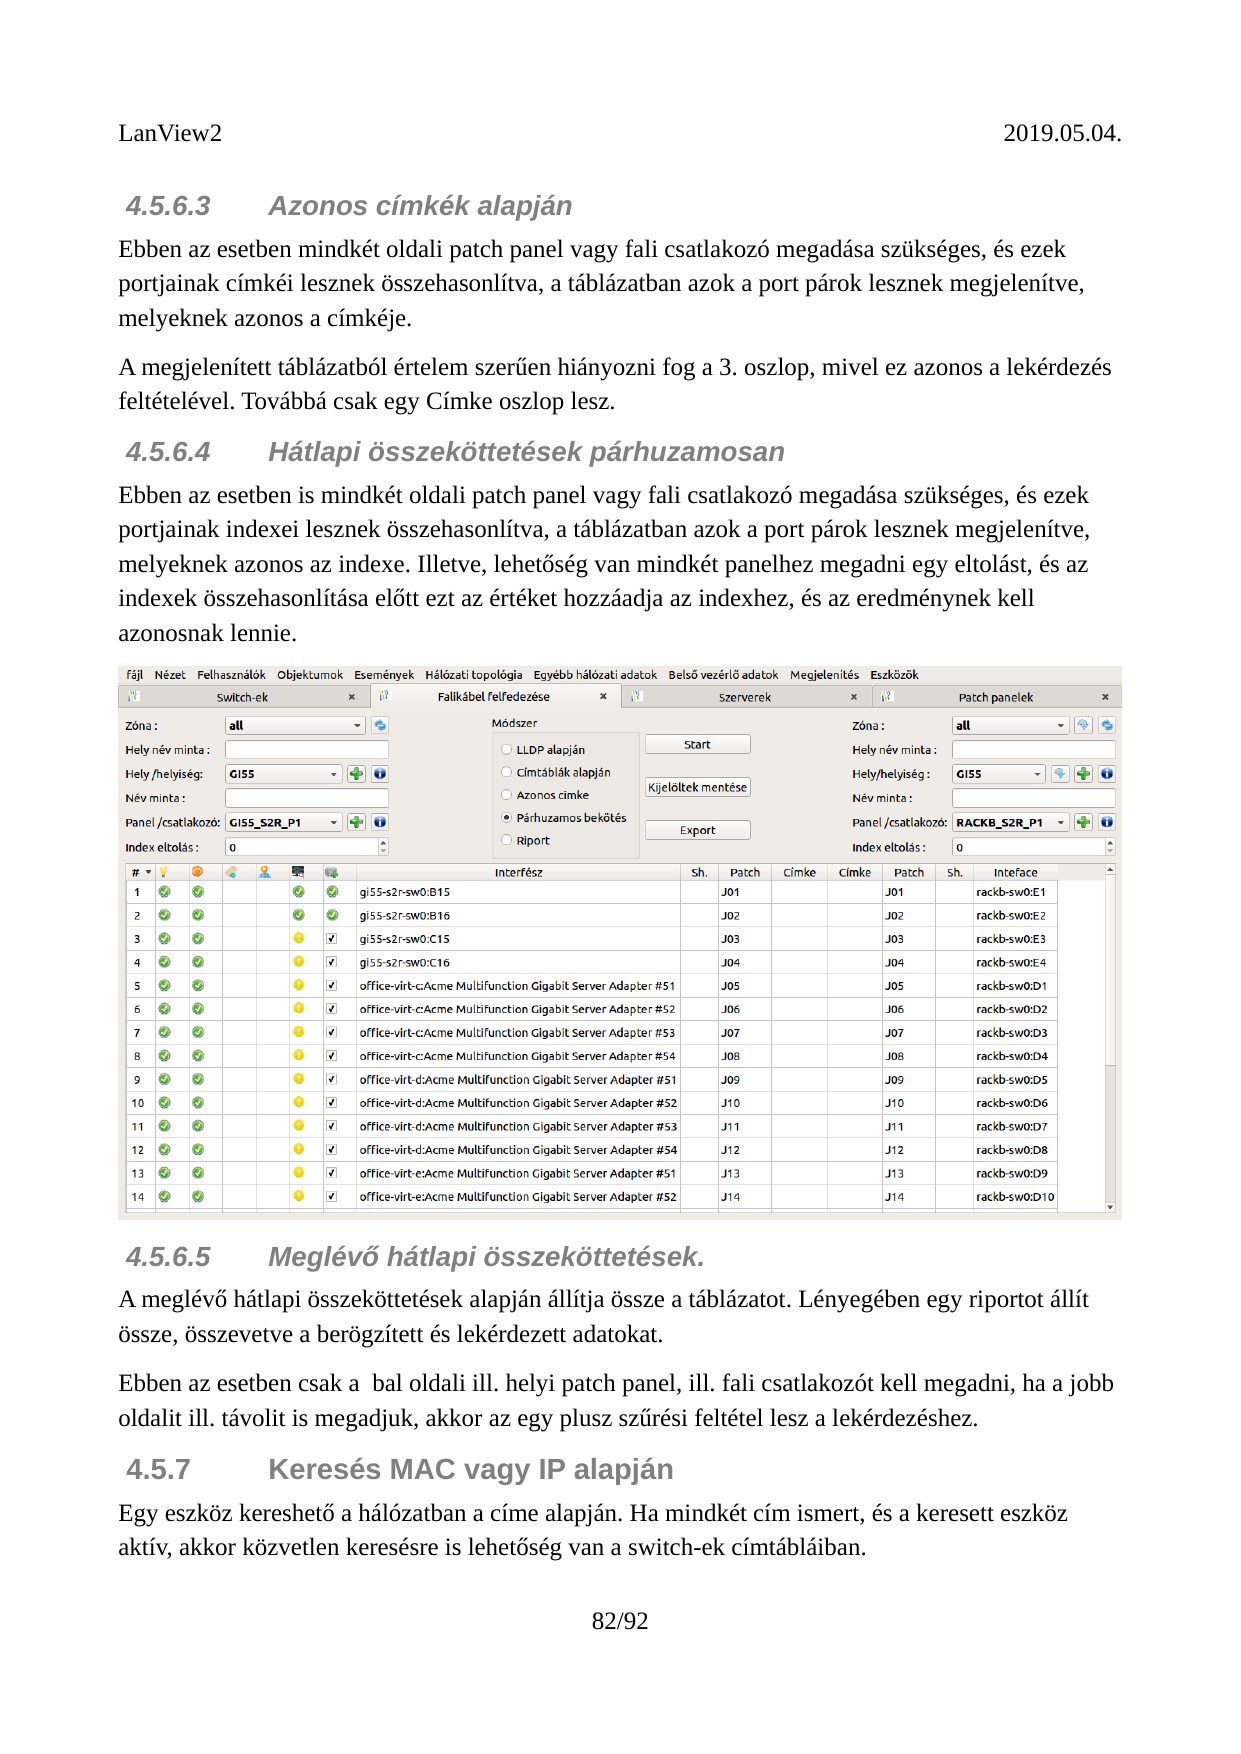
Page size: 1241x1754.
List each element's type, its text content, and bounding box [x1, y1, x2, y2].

subtitle Meglévő hátlapi összeköttetések. [118, 1240, 1122, 1272]
subtitle Azonos címkék alapján [118, 189, 1122, 221]
subtitle Hátlapi összeköttetések párhuzamosan [118, 436, 1122, 467]
text A meglévő hátlapi összeköttetések alapján állítja össze a táblázatot. Lényegében egy riportot állít össze, összevetve a berögzített és lekérdezett adatokat. [118, 1284, 1122, 1348]
text Ebben az esetben mindkét oldali patch panel vagy fali csatlakozó megadása szükséges, és ezek portjainak címkéi lesznek összehasonlítva, a táblázatban azok a port párok lesznek megjelenítve, melyeknek azonos a címkéje. [118, 234, 1122, 332]
text Egy eszköz kereshető a hálózatban a címe alapján. Ha mindkét cím ismert, és a keresett eszköz aktív, akkor közvetlen keresésre is lehetőség van a switch-ek címtábláiban. [118, 1498, 1122, 1561]
picture [118, 666, 1123, 1220]
subtitle Keresés MAC vagy IP alapján [118, 1452, 1122, 1485]
text Ebben az esetben csak a bal oldali ill. helyi patch panel, ill. fali csatlakozót kell megadni, ha a jobb oldalit ill. távolit is megadjuk, akkor az egy plusz szűrési feltétel lesz a lekérdezéshez. [118, 1368, 1122, 1431]
text A megjelenített táblázatból értelem szerűen hiányozni fog a 3. oszlop, mivel ez azonos a lekérdezés feltételével. Továbbá csak egy Címke oszlop lesz. [118, 352, 1122, 415]
text Ebben az esetben is mindkét oldali patch panel vagy fali csatlakozó megadása szükséges, és ezek portjainak indexei lesznek összehasonlítva, a táblázatban azok a port párok lesznek megjelenítve, melyeknek azonos az indexe. Illetve, lehetőség van mindkét panelhez megadni egy eltolást, és az indexek összehasonlítása előtt ezt az értéket hozzáadja az indexhez, és az eredménynek kell azonosnak lennie. [118, 480, 1122, 647]
